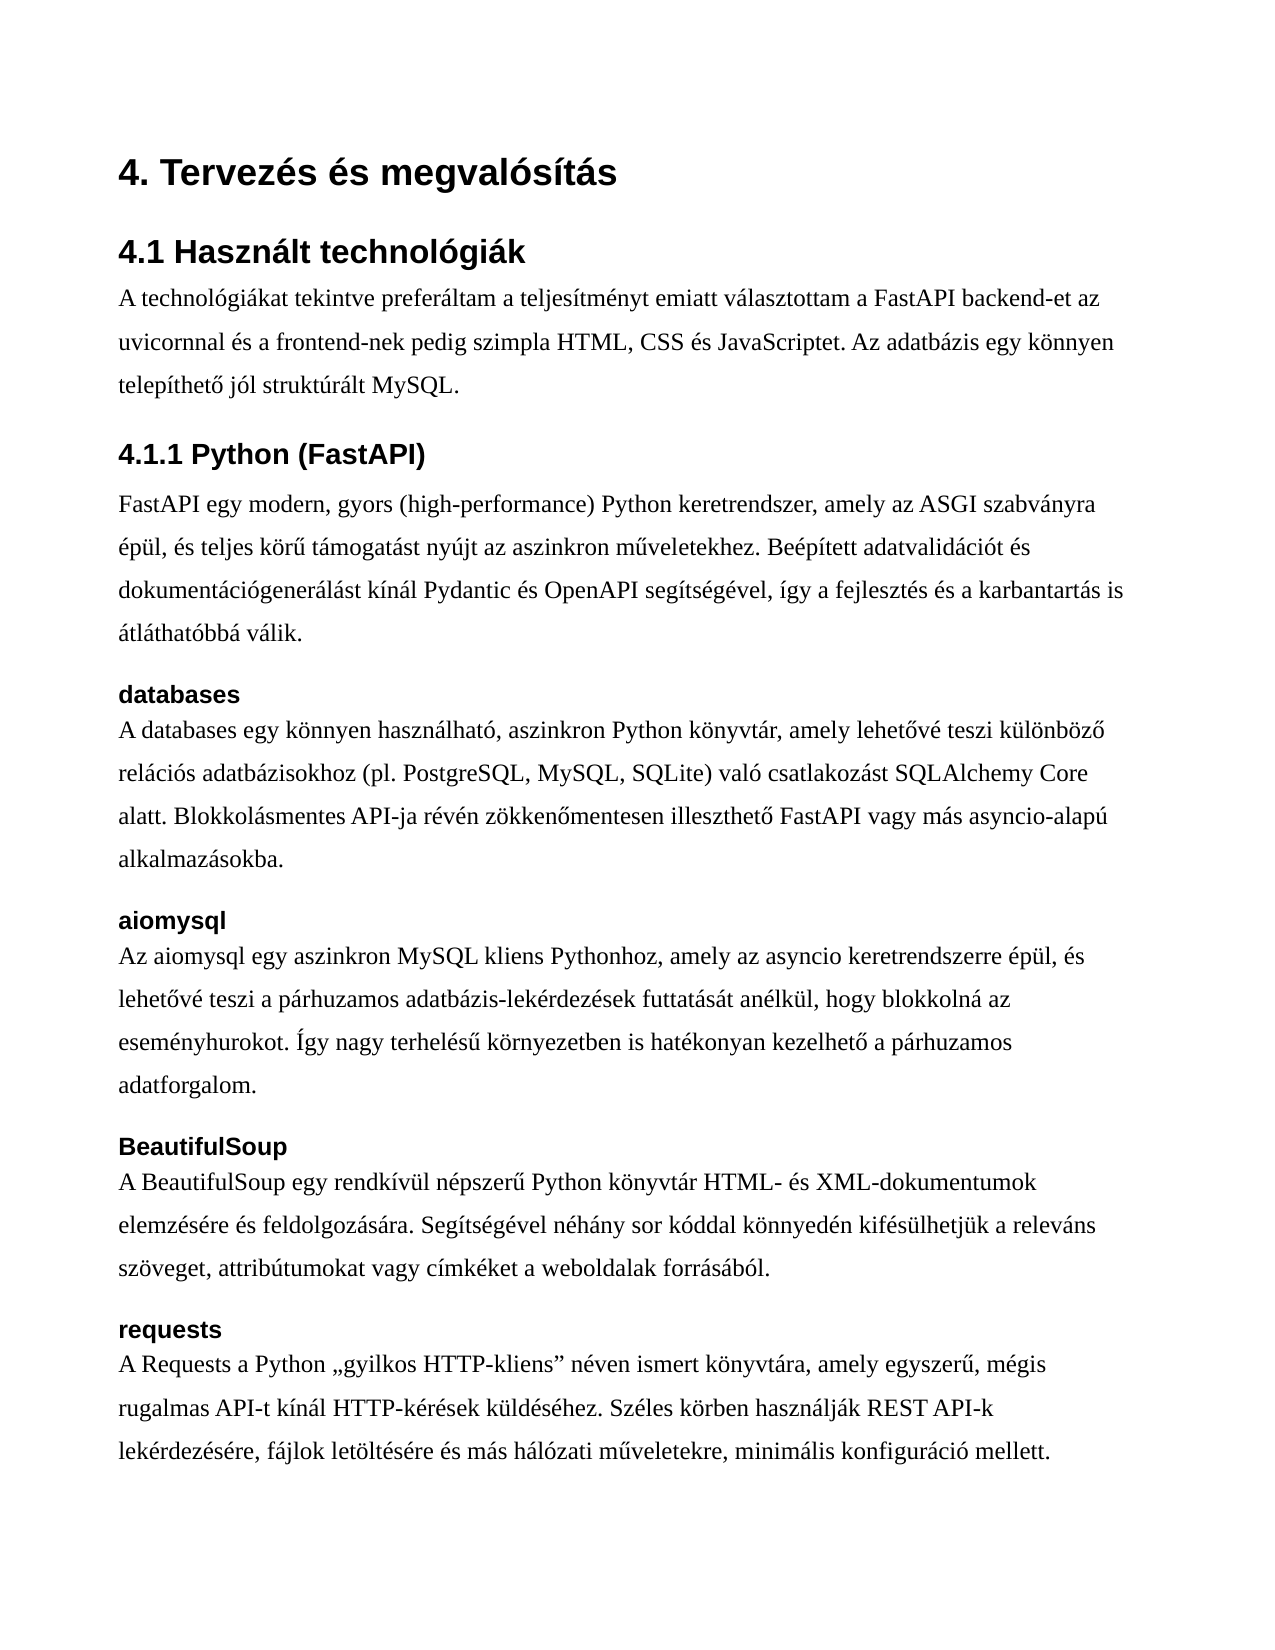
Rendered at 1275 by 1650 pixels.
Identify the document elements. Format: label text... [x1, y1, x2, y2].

text A Requests a Python „gyilkos HTTP-kliens” néven ismert könyvtára, amely egyszerű, mégis rugalmas API-t kínál HTTP-kérések küldéséhez. Széles körben használják REST API-k lekérdezésére, fájlok letöltésére és más hálózati műveletekre, minimális konfiguráció mellett. [118, 1349, 1127, 1464]
text A databases egy könnyen használható, aszinkron Python könyvtár, amely lehetővé teszi különböző relációs adatbázisokhoz (pl. PostgreSQL, MySQL, SQLite) való csatlakozást SQLAlchemy Core alatt. Blokkolásmentes API-ja révén zökkenőmentesen illeszthető FastAPI vagy más asyncio-alapú alkalmazásokba. [118, 715, 1127, 873]
text FastAPI egy modern, gyors (high-performance) Python keretrendszer, amely az ASGI szabványra épül, és teljes körű támogatást nyújt az aszinkron műveletekhez. Beépített adatvalidációt és dokumentációgenerálást kínál Pydantic és OpenAPI segítségével, így a fejlesztés és a karbantartás is átláthatóbbá válik. [118, 489, 1127, 647]
text Az aiomysql egy aszinkron MySQL kliens Pythonhoz, amely az asyncio keretrendszerre épül, és lehetővé teszi a párhuzamos adatbázis-lekérdezések futtatását anélkül, hogy blokkolná az eseményhurokot. Így nagy terhelésű környezetben is hatékonyan kezelhető a párhuzamos adatforgalom. [118, 941, 1127, 1099]
subtitle 4.1 Használt technológiák [118, 232, 1098, 271]
subtitle databases [118, 680, 1157, 709]
subtitle 4.1.1 Python (FastAPI) [118, 437, 1109, 471]
subtitle BeautifulSoup [118, 1132, 1157, 1161]
text A technológiákat tekintve preferáltam a teljesítményt emiatt választottam a FastAPI backend-et az uvicornnal és a frontend-nek pedig szimpla HTML, CSS és JavaScriptet. Az adatbázis egy könnyen telepíthető jól struktúrált MySQL. [118, 283, 1127, 398]
subtitle 4. Tervezés és megvalósítás [118, 151, 1039, 194]
text A BeautifulSoup egy rendkívül népszerű Python könyvtár HTML- és XML-dokumentumok elemzésére és feldolgozására. Segítségével néhány sor kóddal könnyedén kifésülhetjük a releváns szöveget, attribútumokat vagy címkéket a weboldalak forrásából. [118, 1167, 1127, 1282]
subtitle requests [118, 1314, 1157, 1343]
subtitle aiomysql [118, 906, 1157, 934]
